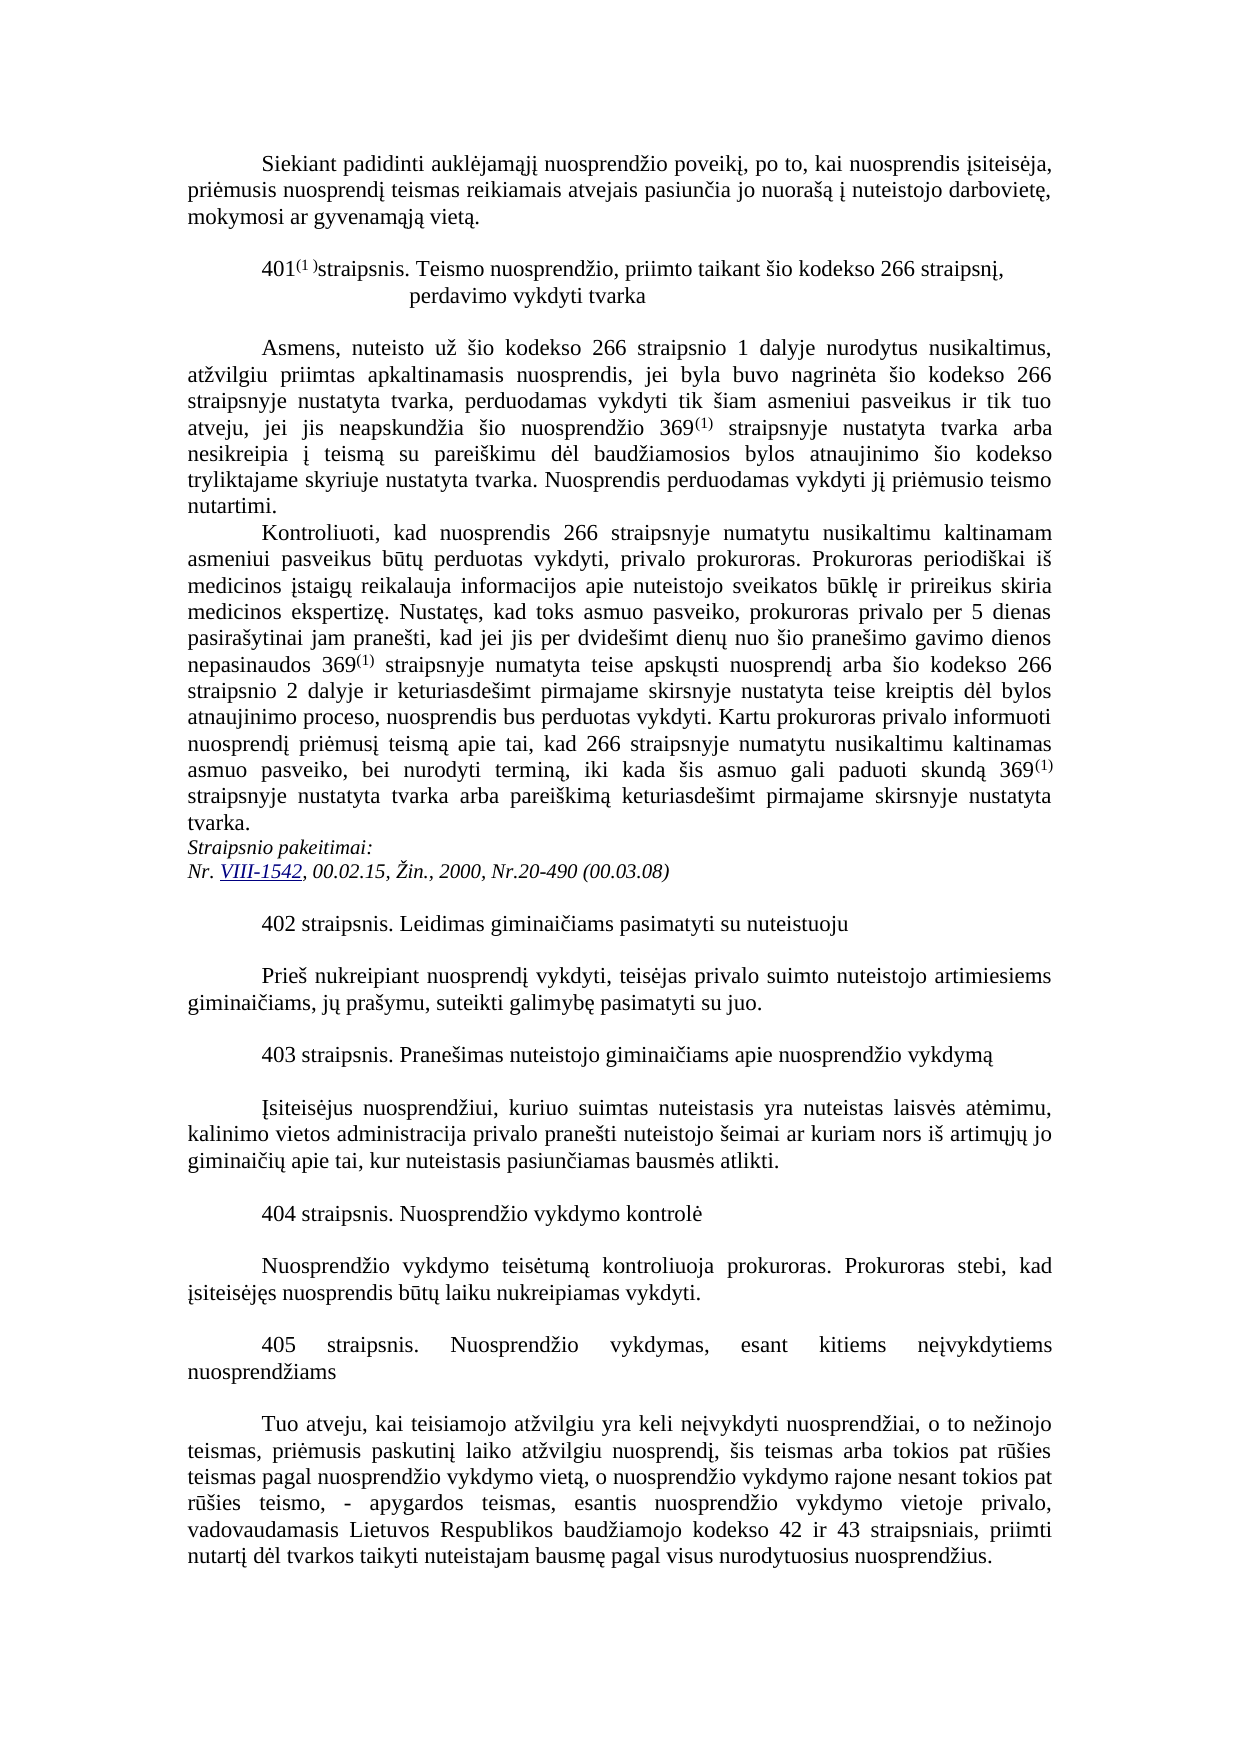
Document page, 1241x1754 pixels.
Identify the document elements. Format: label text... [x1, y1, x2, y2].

text Straipsnio pakeitimai: [187, 835, 1053, 859]
text 401(1 )straipsnis. Teismo nuosprendžio, priimto taikant šio kodekso 266 straipsnį, [261, 255, 1053, 282]
text 403 straipsnis. Pranešimas nuteistojo giminaičiams apie nuosprendžio vykdymą [187, 1041, 1053, 1068]
text Nr. VIII-1542, 00.02.15, Žin., 2000, Nr.20-490 (00.03.08) [187, 859, 1053, 883]
text Įsiteisėjus nuosprendžiui, kuriuo suimtas nuteistasis yra nuteistas laisvės atėmimu, kalinimo vietos administracija privalo pranešti nuteistojo šeimai ar kuriam nors iš artimųjų jo giminaičių apie tai, kur nuteistasis pasiunčiamas bausmės atlikti. [187, 1094, 1053, 1173]
text 402 straipsnis. Leidimas giminaičiams pasimatyti su nuteistuoju [187, 910, 1053, 936]
text Tuo atveju, kai teisiamojo atžvilgiu yra keli neįvykdyti nuosprendžiai, o to nežinojo teismas, priėmusis paskutinį laiko atžvilgiu nuosprendį, šis teismas arba tokios pat rūšies teismas pagal nuosprendžio vykdymo vietą, o nuosprendžio vykdymo rajone nesant tokios pat rūšies teismo, - apygardos teismas, esantis nuosprendžio vykdymo vietoje privalo, vadovaudamasis Lietuvos Respublikos baudžiamojo kodekso 42 ir 43 straipsniais, priimti nutartį dėl tvarkos taikyti nuteistajam bausmę pagal visus nurodytuosius nuosprendžius. [187, 1410, 1053, 1568]
text Prieš nukreipiant nuosprendį vykdyti, teisėjas privalo suimto nuteistojo artimiesiems giminaičiams, jų prašymu, suteikti galimybę pasimatyti su juo. [187, 962, 1053, 1015]
text Asmens, nuteisto už šio kodekso 266 straipsnio 1 dalyje nurodytus nusikaltimus, atžvilgiu priimtas apkaltinamasis nuosprendis, jei byla buvo nagrinėta šio kodekso 266 straipsnyje nustatyta tvarka, perduodamas vykdyti tik šiam asmeniui pasveikus ir tik tuo atveju, jei jis neapskundžia šio nuosprendžio 369(1) straipsnyje nustatyta tvarka arba nesikreipia į teismą su pareiškimu dėl baudžiamosios bylos atnaujinimo šio kodekso tryliktajame skyriuje nustatyta tvarka. Nuosprendis perduodamas vykdyti jį priėmusio teismo nutartimi. [187, 334, 1053, 519]
text Nuosprendžio vykdymo teisėtumą kontroliuoja prokuroras. Prokuroras stebi, kad įsiteisėjęs nuosprendis būtų laiku nukreipiamas vykdyti. [187, 1252, 1053, 1305]
text perdavimo vykdyti tvarka [409, 282, 1053, 308]
text Siekiant padidinti auklėjamąjį nuosprendžio poveikį, po to, kai nuosprendis įsiteisėja, priėmusis nuosprendį teismas reikiamais atvejais pasiunčia jo nuorašą į nuteistojo darbovietę, mokymosi ar gyvenamąją vietą. [187, 150, 1053, 229]
text 404 straipsnis. Nuosprendžio vykdymo kontrolė [187, 1199, 1053, 1226]
text Kontroliuoti, kad nuosprendis 266 straipsnyje numatytu nusikaltimu kaltinamam asmeniui pasveikus būtų perduotas vykdyti, privalo prokuroras. Prokuroras periodiškai iš medicinos įstaigų reikalauja informacijos apie nuteistojo sveikatos būklę ir prireikus skiria medicinos ekspertizę. Nustatęs, kad toks asmuo pasveiko, prokuroras privalo per 5 dienas pasirašytinai jam pranešti, kad jei jis per dvidešimt dienų nuo šio pranešimo gavimo dienos nepasinaudos 369(1) straipsnyje numatyta teise apskųsti nuosprendį arba šio kodekso 266 straipsnio 2 dalyje ir keturiasdešimt pirmajame skirsnyje nustatyta teise kreiptis dėl bylos atnaujinimo proceso, nuosprendis bus perduotas vykdyti. Kartu prokuroras privalo informuoti nuosprendį priėmusį teismą apie tai, kad 266 straipsnyje numatytu nusikaltimu kaltinamas asmuo pasveiko, bei nurodyti terminą, iki kada šis asmuo gali paduoti skundą 369(1) straipsnyje nustatyta tvarka arba pareiškimą keturiasdešimt pirmajame skirsnyje nustatyta tvarka. [187, 519, 1053, 835]
text 405 straipsnis. Nuosprendžio vykdymas, esant kitiems neįvykdytiems nuosprendžiams [187, 1331, 1053, 1384]
